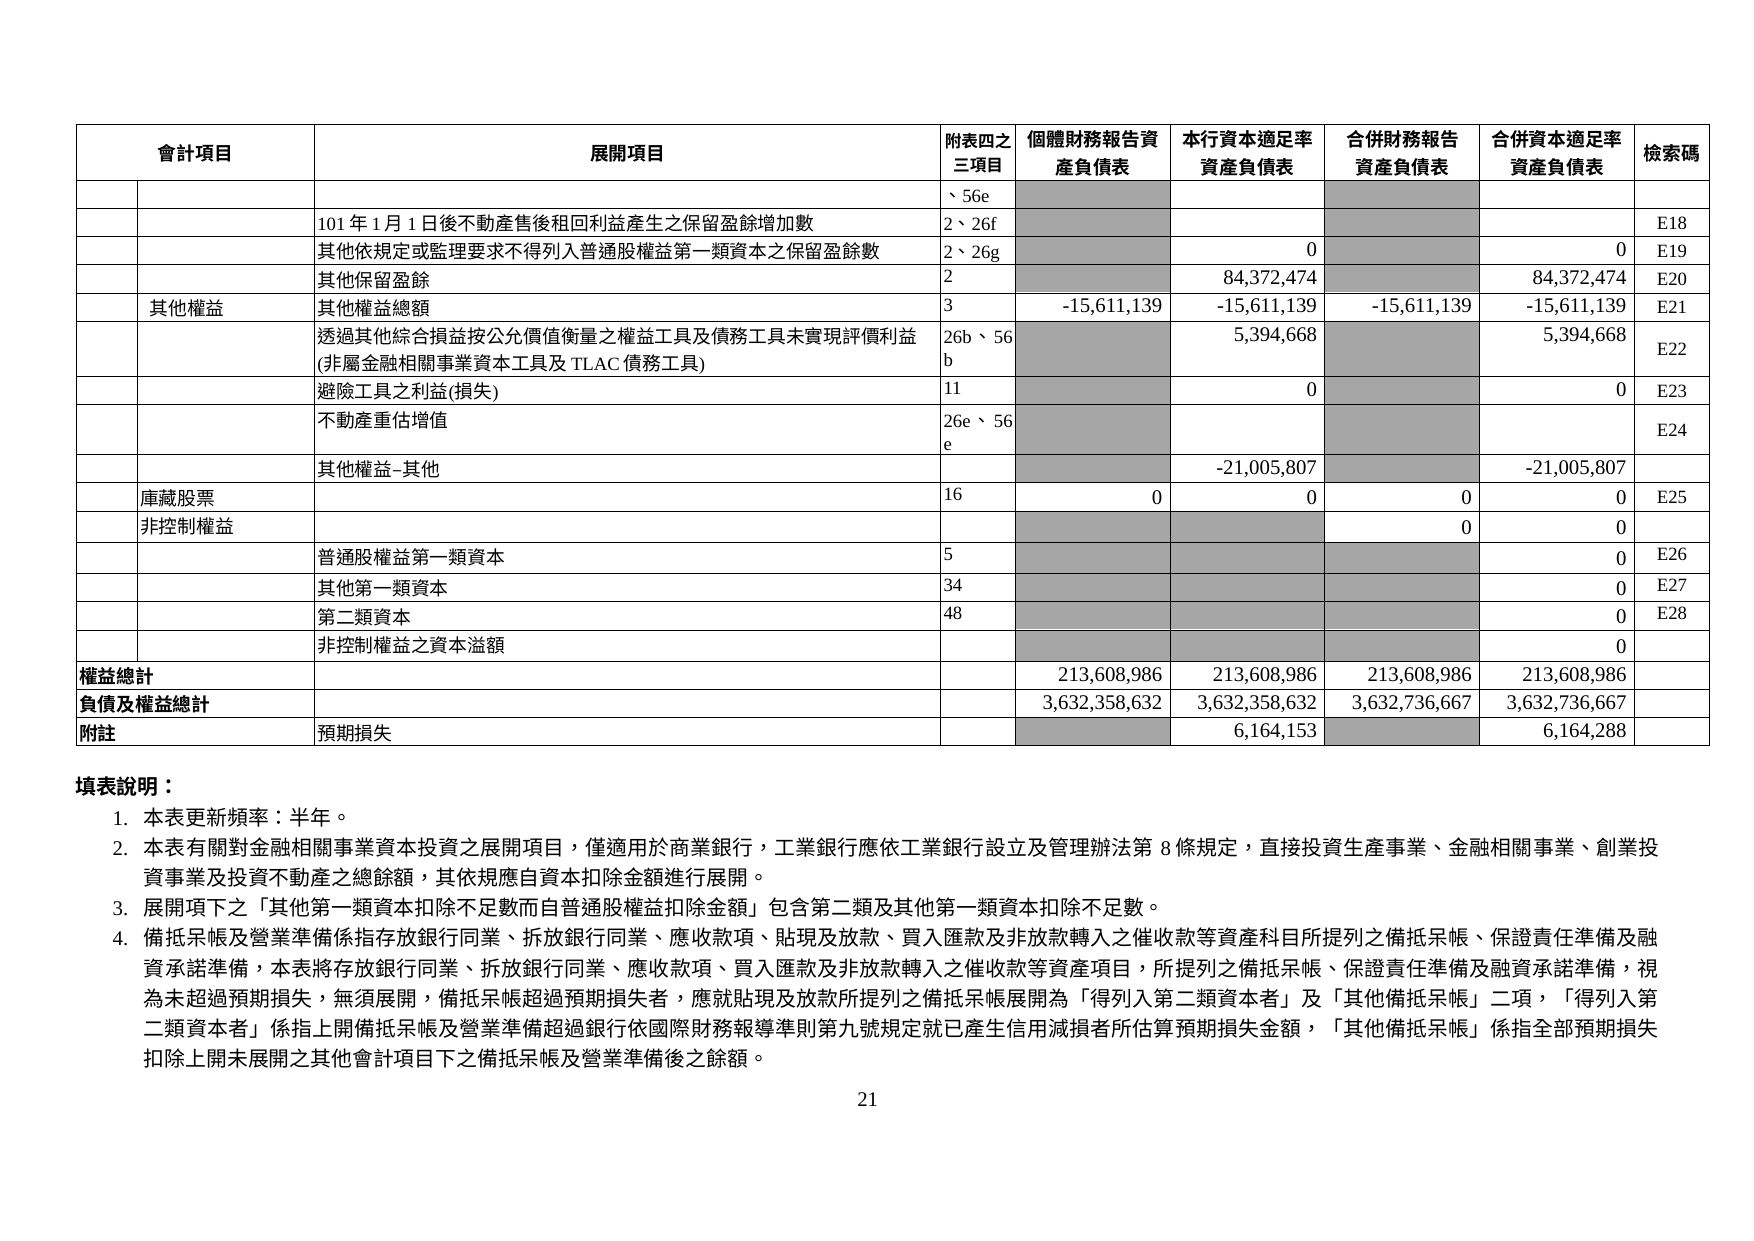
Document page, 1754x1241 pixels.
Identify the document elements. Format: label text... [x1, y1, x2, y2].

table_cell [1325, 574, 1479, 601]
table_cell 預期損失 [315, 718, 940, 745]
table_header 個體財務報告資產負債表 [1016, 125, 1170, 179]
table_cell 其他保留盈餘 [315, 265, 940, 292]
table_cell [138, 543, 314, 573]
table_cell [1325, 543, 1479, 573]
table_cell 213,608,986 [1480, 662, 1634, 689]
table_cell 0 [1016, 483, 1170, 511]
table_cell [138, 209, 314, 236]
table_cell [315, 512, 940, 542]
table_cell [1171, 512, 1324, 542]
table_header 附表四之三項目 [941, 125, 1015, 179]
table_cell -21,005,807 [1480, 455, 1634, 482]
table_cell [1171, 631, 1324, 661]
table_header 合併財務報告 資產負債表 [1325, 125, 1479, 179]
table_cell [315, 690, 940, 717]
table_cell [77, 455, 137, 482]
table_cell E25 [1635, 483, 1709, 511]
table_cell [941, 631, 1015, 661]
table_header 合併資本適足率 資產負債表 [1480, 125, 1634, 179]
table_cell [138, 574, 314, 601]
table_cell E28 [1635, 602, 1709, 629]
table_cell 2、26f [941, 209, 1015, 236]
table_cell [138, 631, 314, 661]
table_cell 0 [1325, 512, 1479, 542]
table_cell [77, 631, 137, 661]
table_cell E27 [1635, 574, 1709, 601]
table_cell [1635, 455, 1709, 482]
table_cell [77, 237, 137, 264]
table_cell [1171, 602, 1324, 629]
table_cell 負債及權益總計 [77, 690, 314, 717]
table_cell E20 [1635, 265, 1709, 292]
table_cell 101年1月1日後不動產售後租回利益產生之保留盈餘增加數 [315, 209, 940, 236]
table_cell [77, 209, 137, 236]
table_cell [315, 181, 940, 208]
table_cell [1016, 322, 1170, 376]
table_cell [138, 265, 314, 292]
table_cell [1016, 512, 1170, 542]
table_cell [1635, 181, 1709, 208]
table_header 本行資本適足率 資產負債表 [1171, 125, 1324, 179]
table_cell [77, 405, 137, 454]
table_cell [1171, 543, 1324, 573]
table_cell -15,611,139 [1325, 294, 1479, 321]
table_cell [1016, 455, 1170, 482]
table_cell 附註 [77, 718, 314, 745]
table_cell 0 [1171, 237, 1324, 264]
table_cell 3,632,358,632 [1171, 690, 1324, 717]
table_cell [1480, 181, 1634, 208]
list 本表有關對金融相關事業資本投資之展開項目，僅適用於商業銀行，工業銀行應依工業銀行設立及管理辦法第8條規定，直接投資生產事業、金融相關事業、創業投資事業及投資不動產之總餘額，其依規應自資本扣除金額進行展開。 [112, 831, 1660, 891]
table_cell [1016, 209, 1170, 236]
table_cell 0 [1480, 574, 1634, 601]
table_cell [77, 602, 137, 629]
table_cell 第二類資本 [315, 602, 940, 629]
table_cell [1325, 377, 1479, 404]
table_cell [138, 181, 314, 208]
table_cell [941, 662, 1015, 689]
table_cell 0 [1480, 602, 1634, 629]
table_cell 5 [941, 543, 1015, 573]
table_cell E24 [1635, 405, 1709, 454]
table_cell [1635, 662, 1709, 689]
table_cell 非控制權益 [138, 512, 314, 542]
table_cell [77, 377, 137, 404]
table_cell [1016, 631, 1170, 661]
table_cell [1635, 718, 1709, 745]
table_cell E22 [1635, 322, 1709, 376]
table_cell [138, 377, 314, 404]
table_cell 0 [1171, 483, 1324, 511]
table_cell -15,611,139 [1480, 294, 1634, 321]
table_cell [1016, 574, 1170, 601]
table_cell [138, 602, 314, 629]
table_header 檢索碼 [1635, 125, 1709, 179]
table_cell [1325, 237, 1479, 264]
table_cell [1016, 265, 1170, 292]
table_cell [1325, 718, 1479, 745]
table_cell [77, 543, 137, 573]
table_cell 5,394,668 [1171, 322, 1324, 376]
table_cell [1016, 602, 1170, 629]
table_cell [941, 455, 1015, 482]
table_cell [1325, 265, 1479, 292]
table_cell [77, 483, 137, 511]
table_cell 0 [1480, 631, 1634, 661]
table_cell [315, 483, 940, 511]
table_cell 、56e [941, 181, 1015, 208]
table_cell 避險工具之利益(損失) [315, 377, 940, 404]
table_cell 26b、56b [941, 322, 1015, 376]
table_cell E23 [1635, 377, 1709, 404]
table_cell 16 [941, 483, 1015, 511]
table_cell 34 [941, 574, 1015, 601]
table_cell [77, 294, 137, 321]
table_cell 其他第一類資本 [315, 574, 940, 601]
table_cell [941, 690, 1015, 717]
table_cell [77, 512, 137, 542]
table_cell 213,608,986 [1016, 662, 1170, 689]
table_cell [1325, 322, 1479, 376]
table_cell [77, 322, 137, 376]
table_cell [941, 718, 1015, 745]
table_cell [1325, 631, 1479, 661]
table_cell [1480, 405, 1634, 454]
table_cell [1016, 718, 1170, 745]
table_cell 其他依規定或監理要求不得列入普通股權益第一類資本之保留盈餘數 [315, 237, 940, 264]
table_cell [1016, 377, 1170, 404]
table_cell [1480, 209, 1634, 236]
table_cell [138, 322, 314, 376]
table_cell [1635, 690, 1709, 717]
list 本表更新頻率：半年。 [112, 801, 1660, 831]
table_cell [1325, 181, 1479, 208]
table_cell -21,005,807 [1171, 455, 1324, 482]
table_cell 26e、56e [941, 405, 1015, 454]
table_cell [1016, 237, 1170, 264]
table_cell 非控制權益之資本溢額 [315, 631, 940, 661]
table_cell [1171, 574, 1324, 601]
table_cell [1171, 405, 1324, 454]
table_cell 0 [1480, 483, 1634, 511]
table_cell 3 [941, 294, 1015, 321]
table_cell 5,394,668 [1480, 322, 1634, 376]
text 填表說明： [75, 771, 1660, 801]
table_cell 3,632,736,667 [1480, 690, 1634, 717]
table_cell 其他權益總額 [315, 294, 940, 321]
table_cell [315, 662, 940, 689]
table_cell 不動產重估增值 [315, 405, 940, 454]
table_cell 3,632,736,667 [1325, 690, 1479, 717]
table_cell [941, 512, 1015, 542]
table_header 展開項目 [315, 125, 940, 179]
table_cell 0 [1480, 237, 1634, 264]
table_cell [77, 265, 137, 292]
table_cell 0 [1480, 543, 1634, 573]
table_cell E18 [1635, 209, 1709, 236]
table_cell 11 [941, 377, 1015, 404]
table_cell [1016, 405, 1170, 454]
table_cell 0 [1480, 512, 1634, 542]
table_cell 6,164,153 [1171, 718, 1324, 745]
table_cell [1635, 631, 1709, 661]
table_cell 48 [941, 602, 1015, 629]
table_cell 庫藏股票 [138, 483, 314, 511]
table_cell [1325, 405, 1479, 454]
table_cell 213,608,986 [1325, 662, 1479, 689]
table_cell 2 [941, 265, 1015, 292]
table_cell 權益總計 [77, 662, 314, 689]
table_cell 84,372,474 [1480, 265, 1634, 292]
table_cell [138, 455, 314, 482]
table_cell 普通股權益第一類資本 [315, 543, 940, 573]
table_cell 0 [1171, 377, 1324, 404]
table_cell [1325, 209, 1479, 236]
table_cell 其他權益 [138, 294, 314, 321]
list 備抵呆帳及營業準備係指存放銀行同業、拆放銀行同業、應收款項、貼現及放款、買入匯款及非放款轉入之催收款等資產科目所提列之備抵呆帳、保證責任準備及融資承諾準備，本表將存放銀行同業、拆放銀行同業、應收款項、買入匯款及非放款轉入之催收款等資產項目，所提列之備抵呆帳、保證責任準備及融資承諾準備，視為未超過預期損失，無須展開，備抵呆帳超過預期損失者，應就貼現及放款所提列之備抵呆帳展開為「得列入第二類資本者」及「其他備抵呆帳」二項，「得列入第二類資本者」係指上開備抵呆帳及營業準備超過銀行依國際財務報導準則第九號規定就已產生信用減損者所估算預期損失金額，「其他備抵呆帳」係指全部預期損失扣除上開未展開之其他會計項目下之備抵呆帳及營業準備後之餘額。 [112, 922, 1660, 1073]
table_cell 3,632,358,632 [1016, 690, 1170, 717]
table_cell -15,611,139 [1171, 294, 1324, 321]
table_cell 2、26g [941, 237, 1015, 264]
table_cell 其他權益–其他 [315, 455, 940, 482]
table_header 會計項目 [77, 125, 314, 179]
table_cell 透過其他綜合損益按公允價值衡量之權益工具及債務工具未實現評價利益(非屬金融相關事業資本工具及TLAC債務工具) [315, 322, 940, 376]
table_cell [77, 181, 137, 208]
table_cell 0 [1325, 483, 1479, 511]
table_cell 213,608,986 [1171, 662, 1324, 689]
table_cell E26 [1635, 543, 1709, 573]
table_cell 6,164,288 [1480, 718, 1634, 745]
table_cell E19 [1635, 237, 1709, 264]
list 展開項下之「其他第一類資本扣除不足數而自普通股權益扣除金額」包含第二類及其他第一類資本扣除不足數。 [112, 891, 1660, 922]
table_cell [1016, 543, 1170, 573]
table_cell [1325, 602, 1479, 629]
table_cell 84,372,474 [1171, 265, 1324, 292]
table_cell [1171, 181, 1324, 208]
table_cell [1171, 209, 1324, 236]
table_cell [1325, 455, 1479, 482]
table_cell [138, 405, 314, 454]
table_cell [1635, 512, 1709, 542]
table_cell E21 [1635, 294, 1709, 321]
table_cell [1016, 181, 1170, 208]
table_cell [77, 574, 137, 601]
table_cell [138, 237, 314, 264]
table_cell 0 [1480, 377, 1634, 404]
table_cell -15,611,139 [1016, 294, 1170, 321]
